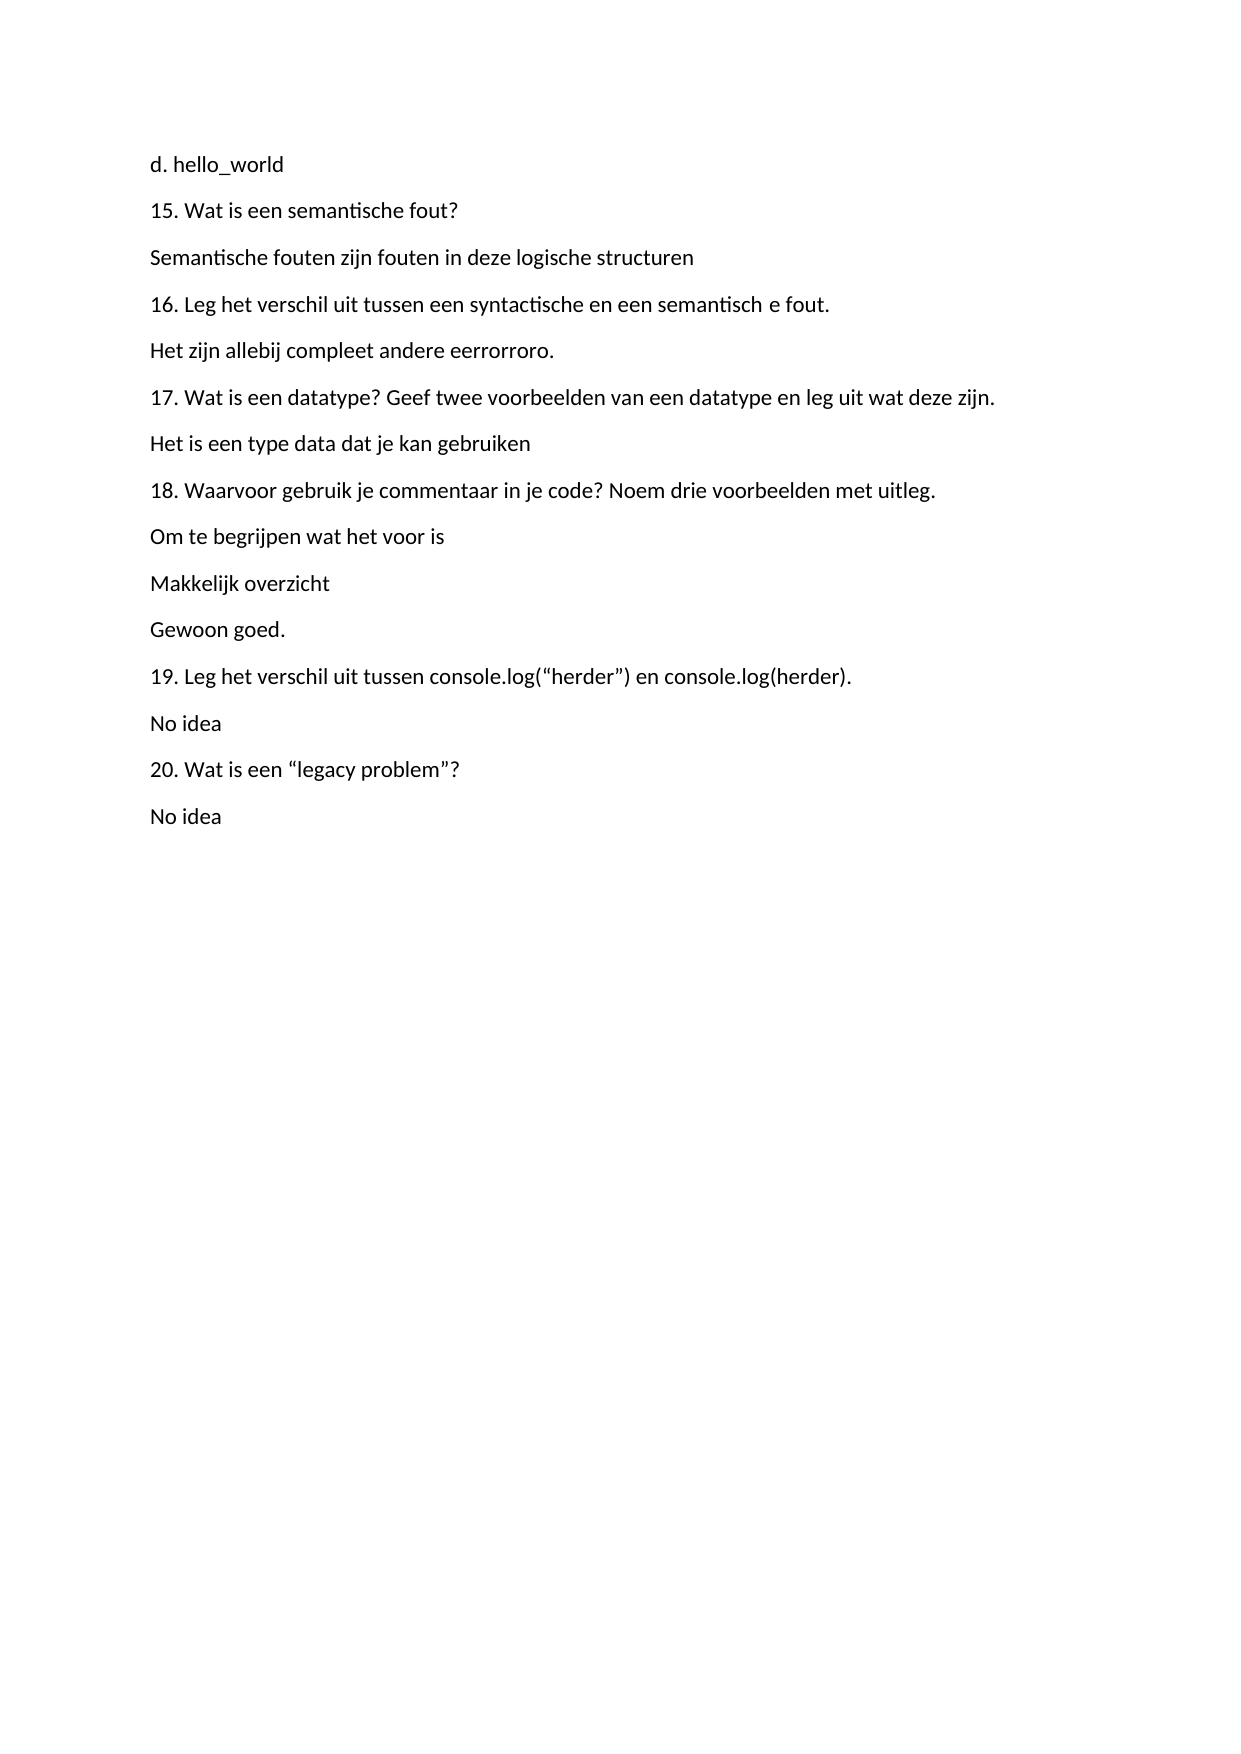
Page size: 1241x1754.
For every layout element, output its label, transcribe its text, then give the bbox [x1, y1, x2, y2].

text No idea [150, 802, 1090, 830]
text 20. Wat is een “legacy problem”? [150, 755, 1090, 783]
text Makkelijk overzicht [150, 569, 1090, 597]
text Gewoon goed. [150, 616, 1090, 644]
text d. hello_world [150, 150, 1090, 178]
text Het zijn allebij compleet andere eerrorroro. [150, 336, 1090, 364]
text No idea [150, 709, 1090, 737]
text 15. Wat is een semantische fout? [150, 197, 1090, 224]
text 16. Leg het verschil uit tussen een syntactische en een semantisch e fout. [150, 290, 1090, 318]
text Semantische fouten zijn fouten in deze logische structuren [150, 243, 1090, 271]
text Het is een type data dat je kan gebruiken [150, 429, 1090, 457]
text 19. Leg het verschil uit tussen console.log(“herder”) en console.log(herder). [150, 662, 1090, 690]
text Om te begrijpen wat het voor is [150, 522, 1090, 551]
text 18. Waarvoor gebruik je commentaar in je code? Noem drie voorbeelden met uitleg. [150, 476, 1090, 504]
text 17. Wat is een datatype? Geef twee voorbeelden van een datatype en leg uit wat deze zijn. [150, 383, 1090, 411]
